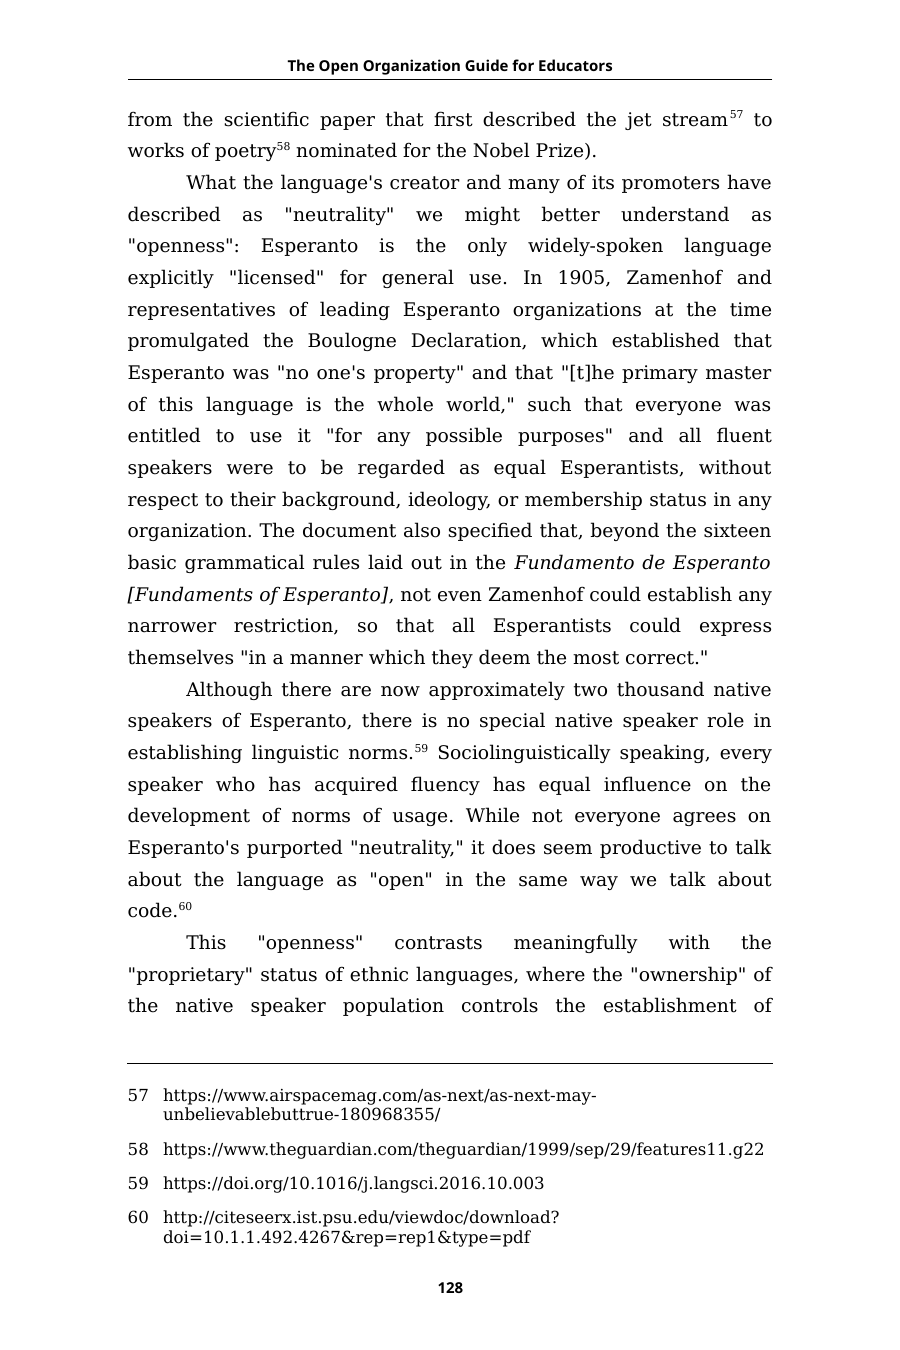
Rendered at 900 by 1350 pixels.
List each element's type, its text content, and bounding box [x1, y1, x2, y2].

text https://doi.org/10.1016/j.langsci.2016.10.003 [127, 1174, 772, 1193]
text What the language's creator and many of its promoters have described as "neutrality" we might better understand as "openness": Esperanto is the only widely-spoken language explicitly "licensed" for general use. In 1905, Zamenhof and representatives of leading Esperanto organizations at the time promulgated the Boulogne Declaration, which established that Esperanto was "no one's property" and that "[t]he primary master of this language is the whole world," such that everyone was entitled to use it "for any possible purposes" and all fluent speakers were to be regarded as equal Esperantists, without respect to their background, ideology, or membership status in any organization. The document also specified that, beyond the sixteen basic grammatical rules laid out in the Fundamento de Esperanto [Fundaments of Esperanto], not even Zamenhof could establish any narrower restriction, so that all Esperantists could express themselves "in a manner which they deem the most correct." [127, 172, 772, 669]
text from the scientific paper that first described the jet stream to works of poetry nominated for the Nobel Prize). [127, 109, 772, 162]
text Although there are now approximately two thousand native speakers of Esperanto, there is no special native speaker role in establishing linguistic norms. Sociolinguistically speaking, every speaker who has acquired fluency has equal influence on the development of norms of usage. While not everyone agrees on Esperanto's purported "neutrality," it does seem productive to talk about the language as "open" in the same way we talk about code. [127, 679, 772, 922]
text This "openness" contrasts meaningfully with the "proprietary" status of ethnic languages, where the "ownership" of the native speaker population controls the establishment of [127, 932, 772, 1017]
text https://www.airspacemag.com/as-next/as-next-may-unbelievablebuttrue-180968355/ [127, 1086, 772, 1124]
text https://www.theguardian.com/theguardian/1999/sep/29/features11.g22 [127, 1139, 772, 1159]
text http://citeseerx.ist.psu.edu/viewdoc/download?doi=10.1.1.492.4267&rep=rep1&type=pdf [127, 1208, 772, 1247]
